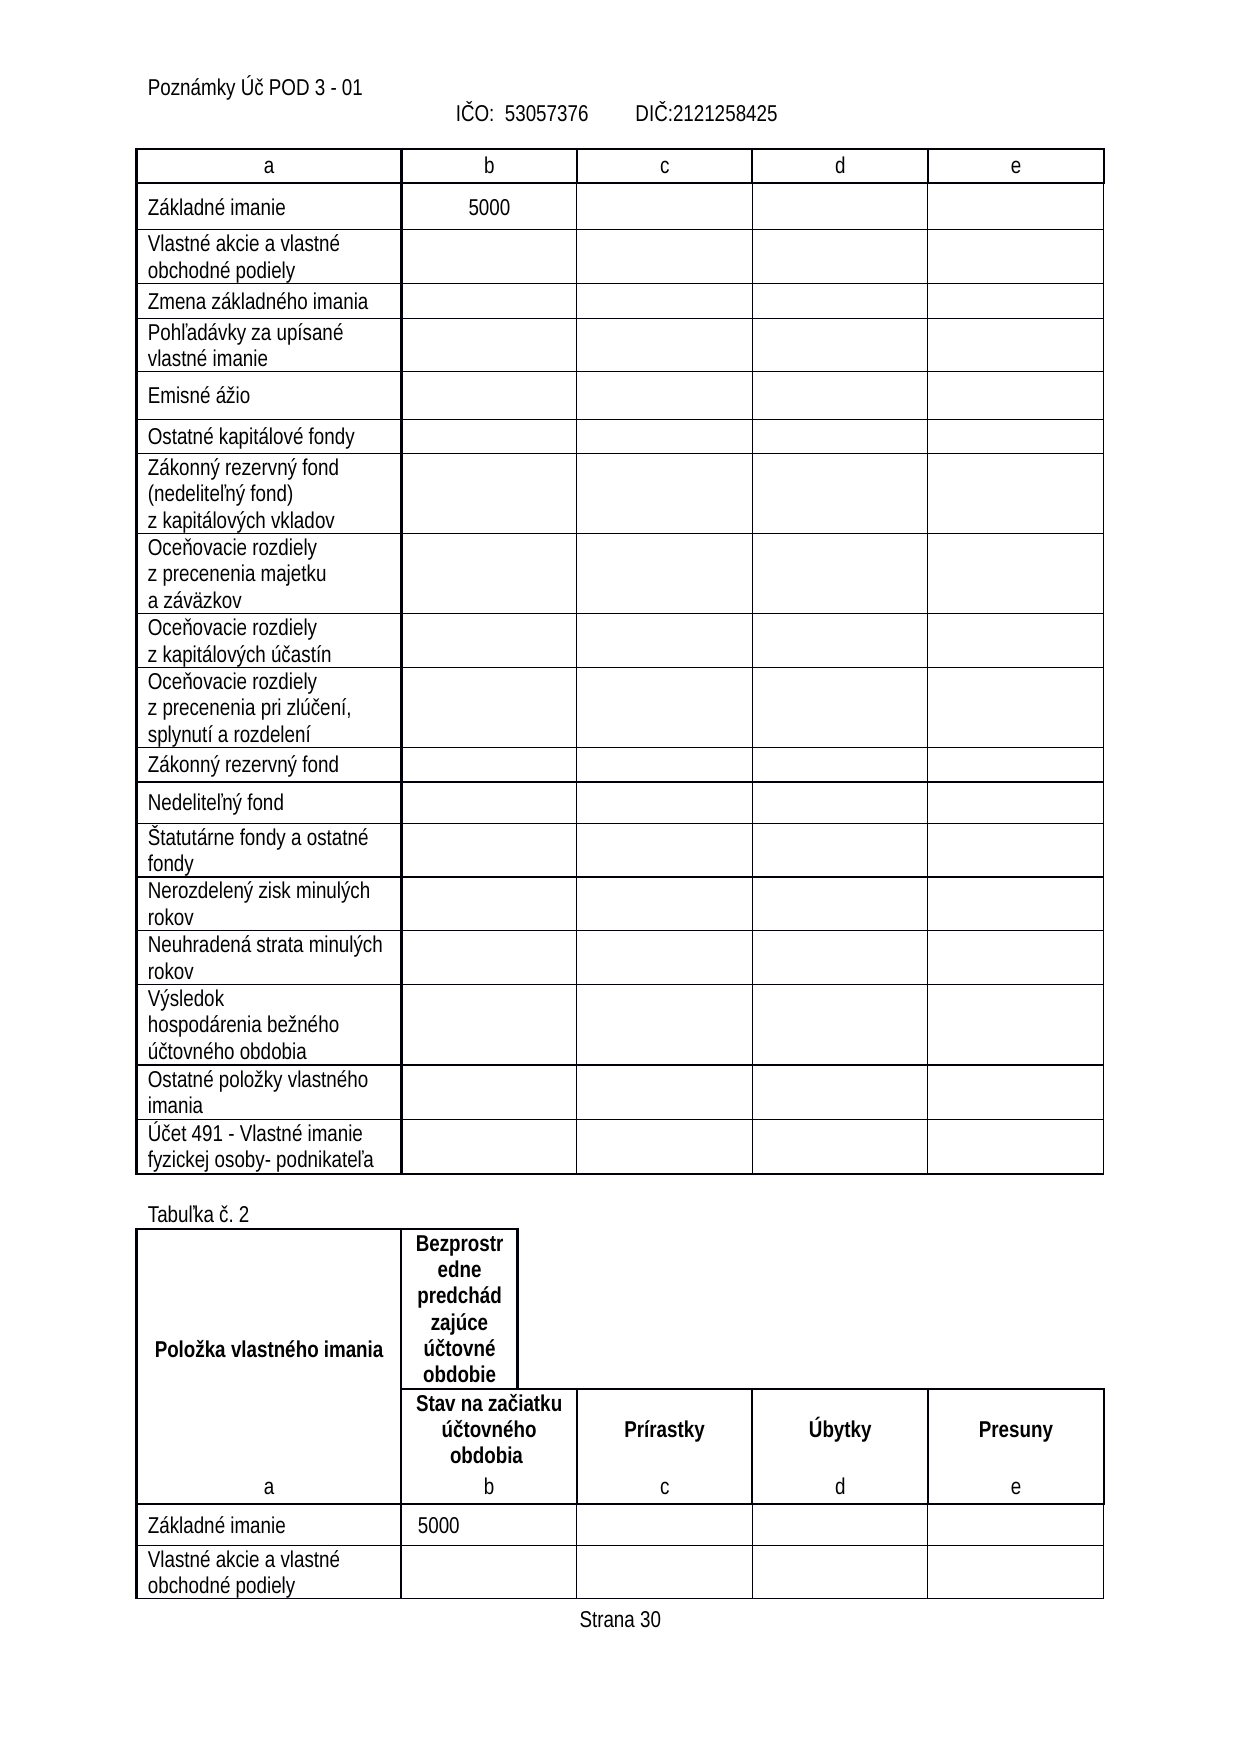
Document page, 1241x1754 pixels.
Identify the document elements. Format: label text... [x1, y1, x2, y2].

table_cell [753, 748, 927, 781]
table_header Položka vlastného imania [138, 1230, 400, 1469]
table_cell d [753, 1469, 927, 1503]
table_cell [577, 783, 752, 823]
table_cell [753, 420, 927, 453]
table_cell Úbytky [753, 1390, 927, 1469]
table_cell [402, 1546, 576, 1598]
table_cell Nedeliteľný fond [138, 783, 400, 823]
table_cell [403, 985, 576, 1064]
table_cell [577, 1505, 752, 1544]
table_cell [753, 614, 927, 667]
table_cell [753, 184, 927, 229]
table_cell [753, 1505, 927, 1544]
table_cell [753, 319, 927, 371]
table_cell [577, 284, 752, 317]
table_cell [403, 824, 576, 876]
table_cell [403, 783, 576, 823]
table_cell Zmena základného imania [138, 284, 400, 317]
table_cell [753, 668, 927, 747]
table_cell Nerozdelený zisk minulých rokov [138, 878, 400, 930]
table_cell [928, 372, 1103, 418]
table_cell [753, 985, 927, 1064]
table_cell a [138, 150, 400, 182]
table_cell [403, 230, 576, 283]
text Tabuľka č. 2 [148, 1201, 1092, 1227]
table_cell [753, 1120, 927, 1173]
table_cell [577, 454, 752, 533]
table_cell [928, 454, 1103, 533]
table_cell [403, 748, 576, 781]
table_cell Neuhradená strata minulých rokov [138, 931, 400, 984]
table_cell [577, 230, 752, 283]
table_header Bezprostredne predchádzajúce účtovné obdobie [402, 1230, 516, 1388]
table_cell [403, 668, 576, 747]
table_cell b [402, 1469, 576, 1503]
table_cell [753, 824, 927, 876]
table_cell [577, 1120, 752, 1173]
table_cell [928, 985, 1103, 1064]
table_cell [928, 748, 1103, 781]
table_cell [928, 824, 1103, 876]
table_cell [753, 230, 927, 283]
table_cell [403, 1066, 576, 1119]
table_cell [928, 184, 1103, 229]
table_cell Presuny [929, 1390, 1103, 1469]
table_cell Základné imanie [138, 1505, 400, 1544]
table_cell 5000 [402, 1505, 576, 1544]
table_cell [577, 184, 752, 229]
table_cell [753, 1546, 927, 1598]
table_cell [577, 878, 752, 930]
table_cell [928, 1066, 1103, 1119]
table_cell Prírastky [578, 1390, 751, 1469]
table_cell [577, 614, 752, 667]
table_cell [928, 614, 1103, 667]
table_cell Ostatné kapitálové fondy [138, 420, 400, 453]
table_cell [928, 1546, 1103, 1598]
table_cell [753, 1066, 927, 1119]
table_cell [403, 420, 576, 453]
table_cell [753, 284, 927, 317]
table_cell [403, 319, 576, 371]
table_cell [403, 534, 576, 613]
table_cell d [753, 150, 927, 182]
table_cell [577, 931, 752, 984]
table_cell Zákonný rezervný fond [138, 748, 400, 781]
table_cell Vlastné akcie a vlastné obchodné podiely [138, 230, 400, 283]
table_cell Ostatné položky vlastného imania [138, 1066, 400, 1119]
table_cell [577, 668, 752, 747]
table_cell [577, 824, 752, 876]
table_cell [753, 534, 927, 613]
table_header [519, 1228, 1104, 1388]
table_cell [928, 931, 1103, 984]
table_cell c [578, 150, 751, 182]
table_cell [577, 748, 752, 781]
table_cell b [403, 150, 576, 182]
table_cell [403, 878, 576, 930]
table_cell [577, 985, 752, 1064]
table_cell [928, 1120, 1103, 1173]
table_cell Pohľadávky za upísané vlastné imanie [138, 319, 400, 371]
table_cell [577, 1546, 752, 1598]
table_cell [753, 931, 927, 984]
table_cell [928, 230, 1103, 283]
table_cell Stav na začiatku účtovného obdobia [402, 1390, 576, 1469]
table_cell [577, 420, 752, 453]
table_cell [928, 319, 1103, 371]
table_cell [928, 1505, 1103, 1544]
table_cell Oceňovacie rozdiely z precenenia majetku a záväzkov [138, 534, 400, 613]
table_cell Vlastné akcie a vlastné obchodné podiely [138, 1546, 400, 1598]
table_cell [753, 878, 927, 930]
table_cell [403, 372, 576, 418]
table_cell [753, 783, 927, 823]
table_cell [928, 878, 1103, 930]
table_cell [928, 420, 1103, 453]
table_cell Zákonný rezervný fond (nedeliteľný fond) z kapitálových vkladov [138, 454, 400, 533]
table_cell [403, 614, 576, 667]
table_cell Výsledok hospodárenia bežného účtovného obdobia [138, 985, 400, 1064]
table_cell [928, 284, 1103, 317]
table_cell 5000 [403, 184, 576, 229]
table_cell e [929, 1469, 1103, 1503]
table_cell Oceňovacie rozdiely z precenenia pri zlúčení, splynutí a rozdelení [138, 668, 400, 747]
table_cell Štatutárne fondy a ostatné fondy [138, 824, 400, 876]
table_cell [577, 1066, 752, 1119]
table_cell [753, 372, 927, 418]
table_cell Oceňovacie rozdiely z kapitálových účastín [138, 614, 400, 667]
table_cell a [138, 1469, 400, 1503]
table_cell [928, 783, 1103, 823]
table_cell Emisné ážio [138, 372, 400, 418]
table_cell [403, 931, 576, 984]
table_cell [403, 1120, 576, 1173]
table_cell [577, 372, 752, 418]
table_cell Základné imanie [138, 184, 400, 229]
table_cell [577, 319, 752, 371]
table_cell e [929, 150, 1103, 182]
table_cell [928, 534, 1103, 613]
table_cell [753, 454, 927, 533]
table_cell Účet 491 - Vlastné imanie fyzickej osoby- podnikateľa [138, 1120, 400, 1173]
table_cell c [578, 1469, 751, 1503]
table_cell [403, 284, 576, 317]
table_cell [403, 454, 576, 533]
table_cell [577, 534, 752, 613]
table_cell [928, 668, 1103, 747]
